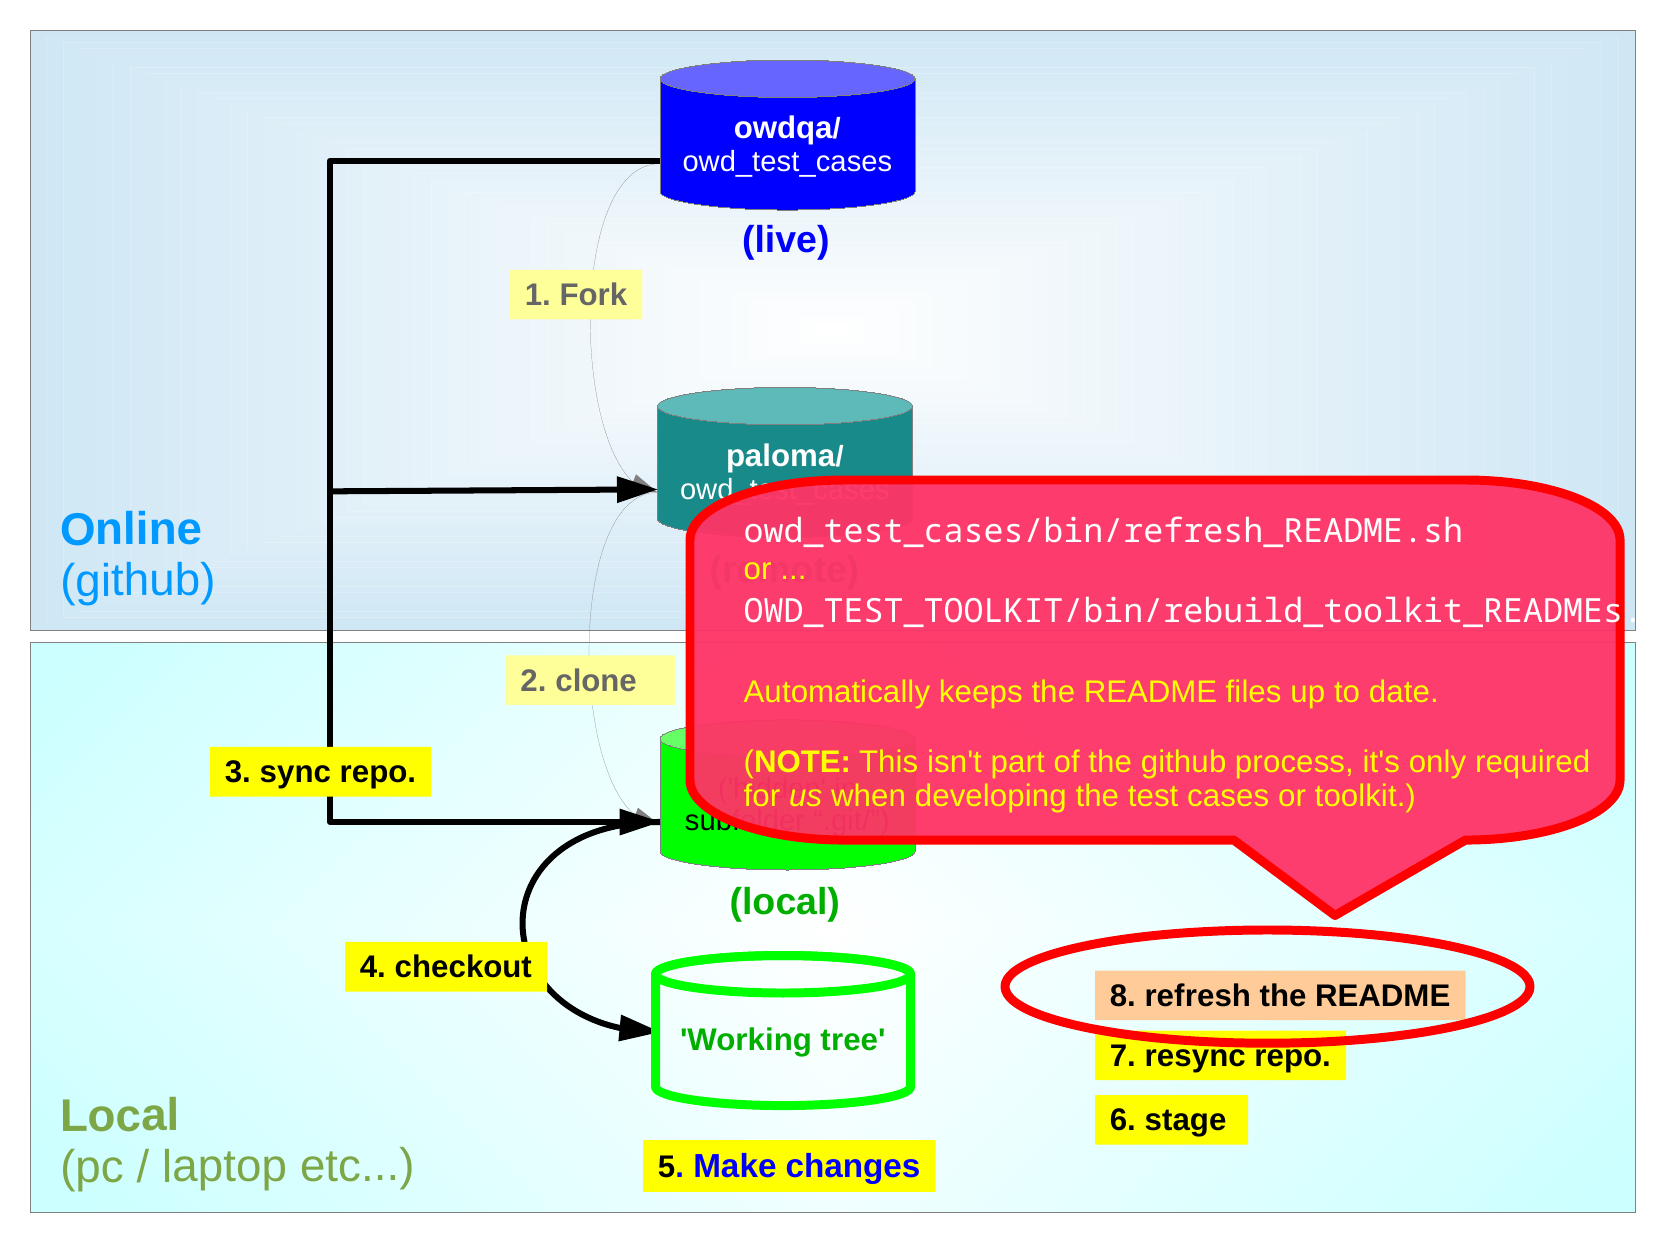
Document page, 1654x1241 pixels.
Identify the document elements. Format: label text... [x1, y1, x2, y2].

text_box 2. clone [505, 655, 676, 705]
text_box 1. Fork [510, 269, 643, 320]
text_box 7. resync repo. [1136, 1030, 1347, 1038]
text_box [30, 30, 1636, 631]
text_box Online (github) [45, 495, 231, 614]
text_box (live) [727, 210, 845, 268]
text_box 4. checkout [345, 941, 548, 992]
text_box (local) [714, 873, 856, 930]
text_box 8. refresh the README [1095, 970, 1466, 1021]
text_box [333, 493, 635, 631]
text_box ('hidden' in subfolder “.git/”) [660, 741, 916, 871]
text_box owd_test_cases/bin/refresh_README.sh or ... OWD_TEST_TOOLKIT/bin/rebuild_toolkit_READMEs.sh Automatically keeps the README files up to date. (NOTE: This isn't part of the github process, it's only required for us when developing the test cases or toolkit.) [690, 480, 1621, 916]
text_box [590, 493, 691, 631]
text_box 7. resync repo. [1095, 1035, 1347, 1081]
text_box Local (pc / laptop etc...) [45, 1080, 430, 1200]
text_box 'Working tree' [655, 976, 911, 1106]
text_box [333, 642, 629, 819]
text_box [333, 164, 649, 488]
text_box owdqa/ owd_test_cases [660, 79, 916, 210]
text_box paloma/ owd_test_cases [657, 408, 913, 532]
text_box [30, 642, 1636, 1213]
text_box 6. stage [1095, 1095, 1249, 1145]
text_box [590, 642, 690, 819]
text_box 5. Make changes [643, 1140, 936, 1192]
text_box 3. sync repo. [210, 746, 432, 797]
